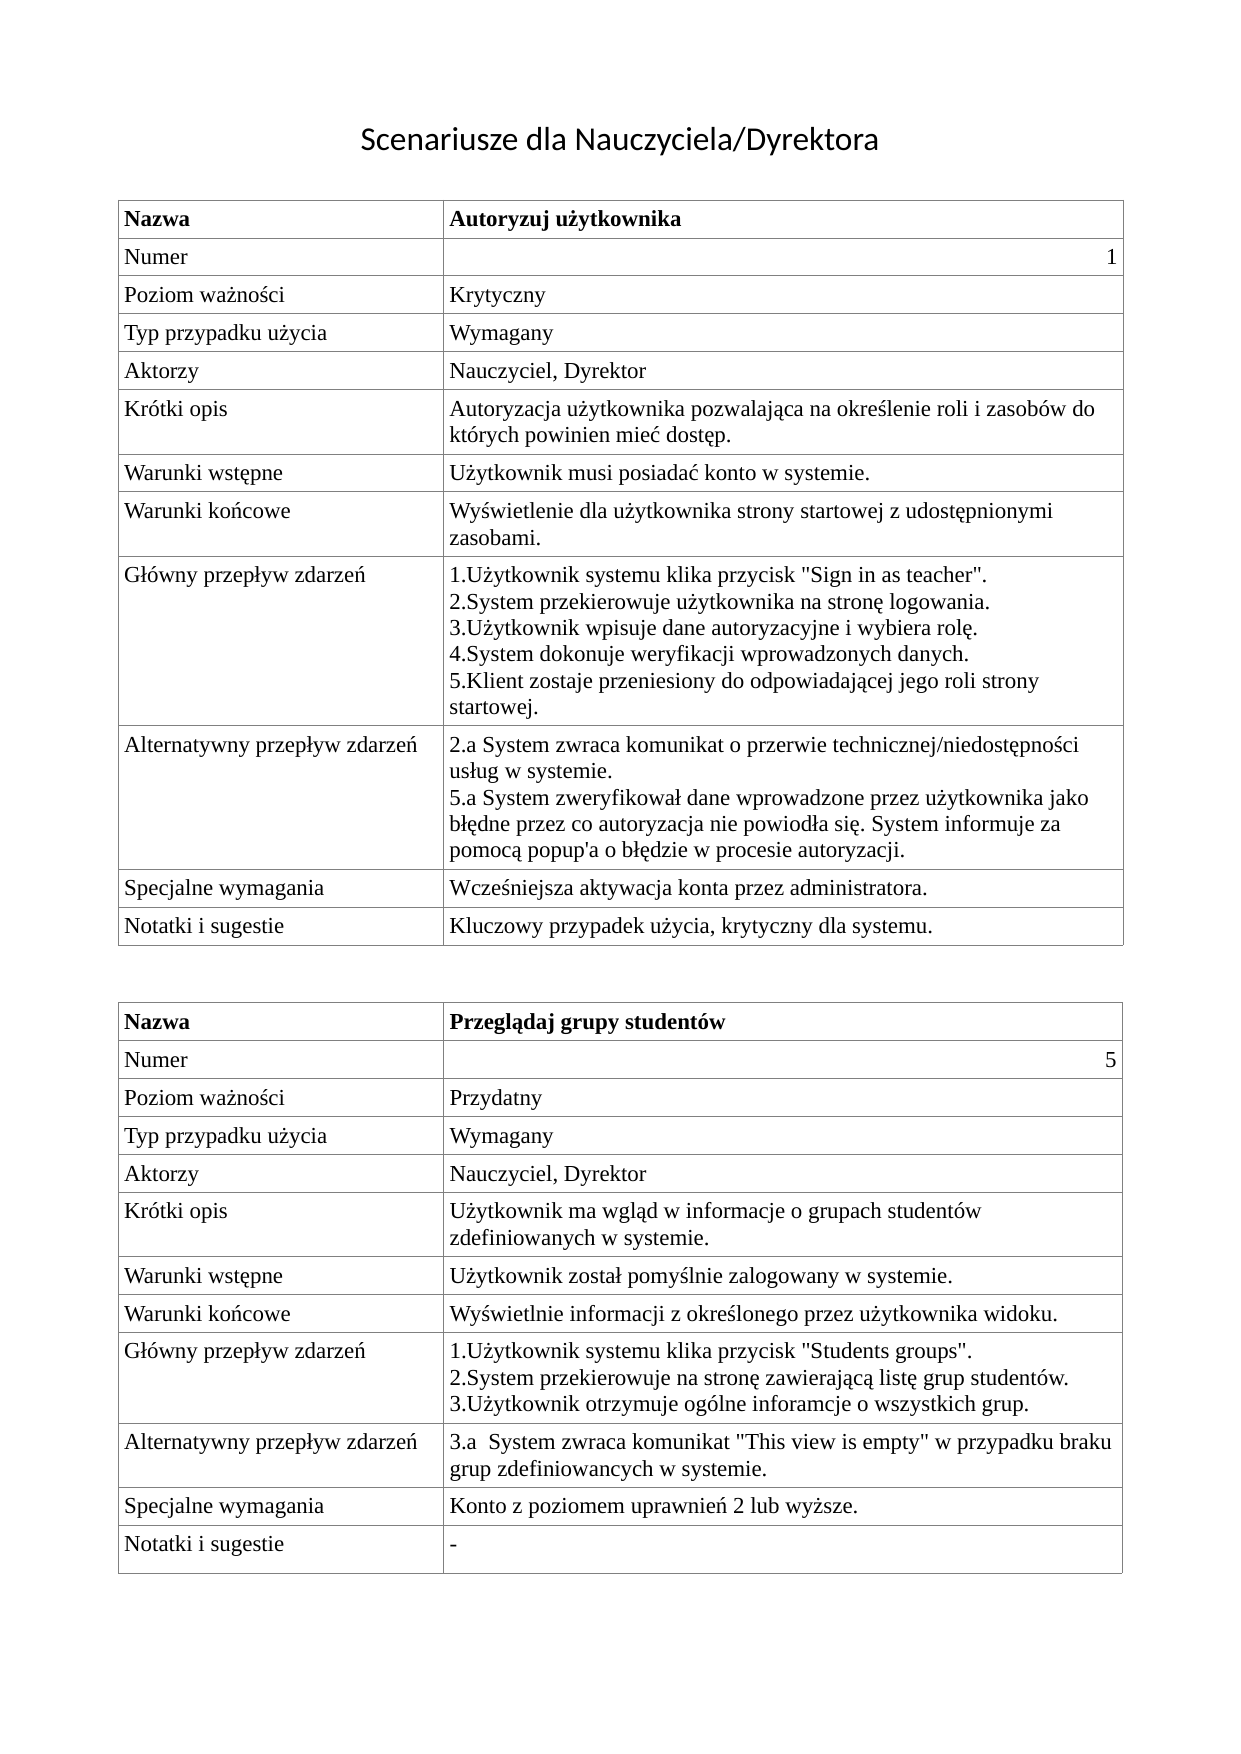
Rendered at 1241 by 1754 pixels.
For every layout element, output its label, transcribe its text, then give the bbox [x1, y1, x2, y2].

table_cell Notatki i sugestie [119, 1526, 443, 1572]
table_cell 2.a System zwraca komunikat o przerwie technicznej/niedostępności usług w systemie. 5.a System zweryfikował dane wprowadzone przez użytkownika jako błędne przez co autoryzacja nie powiodła się. System informuje za pomocą popup'a o błędzie w procesie autoryzacji. [444, 726, 1123, 869]
table_cell - [444, 1526, 1122, 1572]
table_header Nazwa [119, 201, 443, 237]
table_cell Wymagany [444, 1117, 1122, 1154]
table_cell Wyświetlnie informacji z określonego przez użytkownika widoku. [444, 1295, 1122, 1332]
table_cell 1.Użytkownik systemu klika przycisk "Students groups". 2.System przekierowuje na stronę zawierającą listę grup studentów. 3.Użytkownik otrzymuje ogólne inforamcje o wszystkich grup. [444, 1333, 1122, 1422]
table_cell Numer [119, 1041, 443, 1078]
table_cell Notatki i sugestie [119, 908, 443, 944]
table_cell Krótki opis [119, 390, 443, 453]
table_cell Użytkownik został pomyślnie zalogowany w systemie. [444, 1257, 1122, 1294]
table_cell Specjalne wymagania [119, 1488, 443, 1524]
table_cell Typ przypadku użycia [119, 314, 443, 351]
table_cell Główny przepływ zdarzeń [119, 1333, 443, 1422]
table_cell Wcześniejsza aktywacja konta przez administratora. [444, 870, 1123, 907]
table_cell Wymagany [444, 314, 1123, 351]
table_cell Krytyczny [444, 276, 1123, 313]
table_cell Wyświetlenie dla użytkownika strony startowej z udostępnionymi zasobami. [444, 492, 1123, 556]
table_cell 1 [444, 239, 1123, 275]
table_cell Kluczowy przypadek użycia, krytyczny dla systemu. [444, 908, 1123, 944]
table_cell Warunki końcowe [119, 1295, 443, 1332]
table_cell Użytkownik ma wgląd w informacje o grupach studentów zdefiniowanych w systemie. [444, 1193, 1122, 1256]
table_cell Nauczyciel, Dyrektor [444, 352, 1123, 389]
table_cell Warunki wstępne [119, 455, 443, 491]
table_cell Przydatny [444, 1079, 1122, 1116]
table_cell Aktorzy [119, 352, 443, 389]
table_cell Alternatywny przepływ zdarzeń [119, 1424, 443, 1487]
table_cell Alternatywny przepływ zdarzeń [119, 726, 443, 869]
table_cell Poziom ważności [119, 1079, 443, 1116]
table_cell Konto z poziomem uprawnień 2 lub wyższe. [444, 1488, 1122, 1524]
table_header Nazwa [119, 1003, 443, 1040]
table_cell Numer [119, 239, 443, 275]
table_cell Główny przepływ zdarzeń [119, 557, 443, 725]
table_cell Użytkownik musi posiadać konto w systemie. [444, 455, 1123, 491]
table_cell Krótki opis [119, 1193, 443, 1256]
table_cell 5 [444, 1041, 1122, 1078]
table_cell Specjalne wymagania [119, 870, 443, 907]
table_cell Nauczyciel, Dyrektor [444, 1155, 1122, 1192]
table_cell 1.Użytkownik systemu klika przycisk "Sign in as teacher". 2.System przekierowuje użytkownika na stronę logowania. 3.Użytkownik wpisuje dane autoryzacyjne i wybiera rolę. 4.System dokonuje weryfikacji wprowadzonych danych. 5.Klient zostaje przeniesiony do odpowiadającej jego roli strony startowej. [444, 557, 1123, 725]
table_cell 3.a System zwraca komunikat "This view is empty" w przypadku braku grup zdefiniowancych w systemie. [444, 1424, 1122, 1487]
table_cell Autoryzacja użytkownika pozwalająca na określenie roli i zasobów do których powinien mieć dostęp. [444, 390, 1123, 453]
table_cell Warunki końcowe [119, 492, 443, 556]
table_cell Aktorzy [119, 1155, 443, 1192]
table_cell Poziom ważności [119, 276, 443, 313]
text Scenariusze dla Nauczyciela/Dyrektora [118, 118, 1122, 159]
table_cell Warunki wstępne [119, 1257, 443, 1294]
table_cell Typ przypadku użycia [119, 1117, 443, 1154]
table_header Autoryzuj użytkownika [444, 201, 1123, 237]
table_header Przeglądaj grupy studentów [444, 1003, 1122, 1040]
